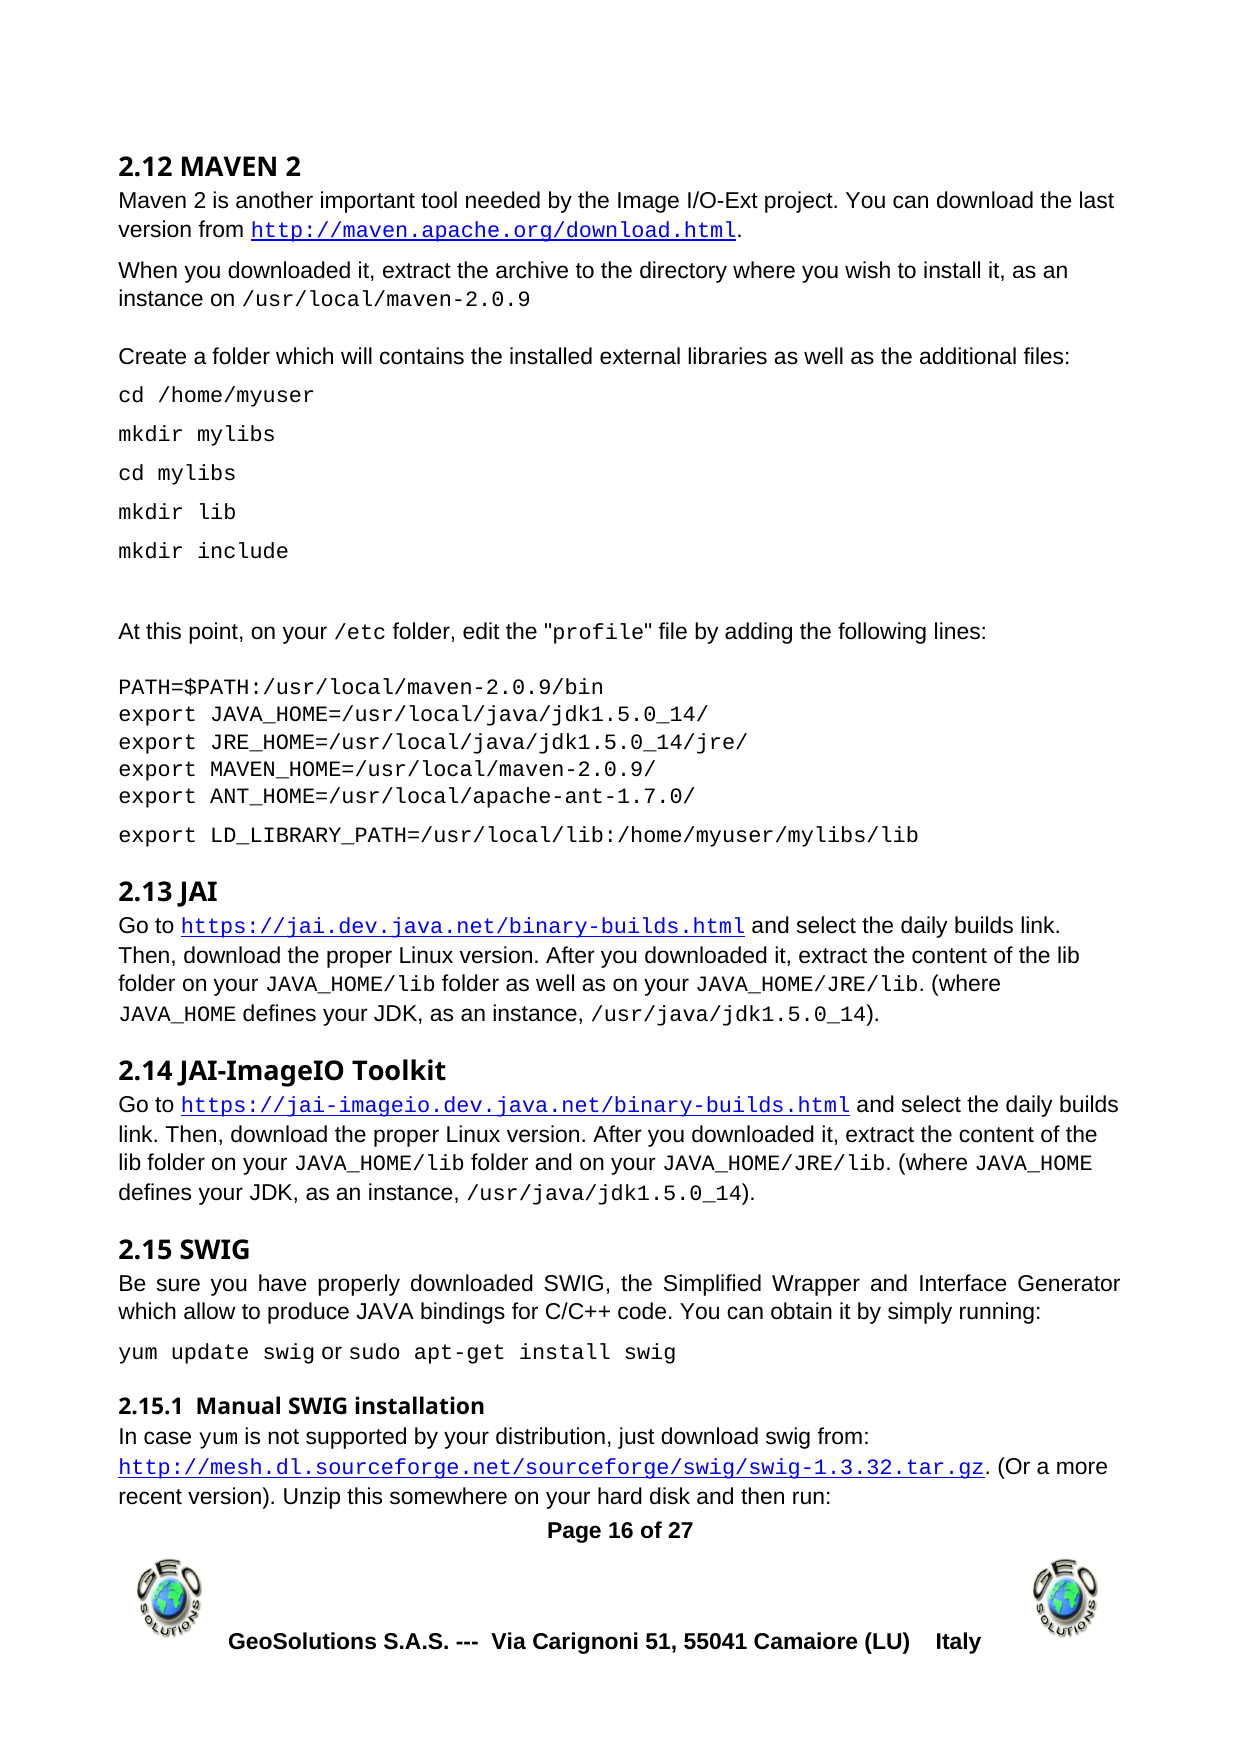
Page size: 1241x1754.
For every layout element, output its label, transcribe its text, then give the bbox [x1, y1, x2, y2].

text Go to https://jai.dev.java.net/binary-builds.html and select the daily builds link. Then, download the proper Linux version. After you downloaded it, extract the content of the lib folder on your JAVA_HOME/lib folder as well as on your JAVA_HOME/JRE/lib. (where JAVA_HOME defines your JDK, as an instance, /usr/java/jdk1.5.0_14). [118, 913, 1122, 1028]
subtitle JAI-ImageIO Toolkit [118, 1051, 1122, 1088]
text Go to https://jai-imageio.dev.java.net/binary-builds.html and select the daily builds link. Then, download the proper Linux version. After you downloaded it, extract the content of the lib folder on your JAVA_HOME/lib folder and on your JAVA_HOME/JRE/lib. (where JAVA_HOME defines your JDK, as an instance, /usr/java/jdk1.5.0_14). [118, 1092, 1122, 1207]
picture [1030, 1552, 1101, 1641]
text export LD_LIBRARY_PATH=/usr/local/lib:/home/myuser/mylibs/lib [118, 824, 1122, 849]
text yum update swig or sudo apt-get install swig [118, 1339, 1122, 1366]
text mkdir lib [118, 501, 1122, 526]
text mkdir include [118, 540, 1122, 564]
text At this point, on your /etc folder, edit the "profile" file by adding the following lines: PATH=$PATH:/usr/local/maven-2.0.9/bin export JAVA_HOME=/usr/local/java/jdk1.5.0_14/ export JRE_HOME=/usr/local/java/jdk1.5.0_14/jre/ export MAVEN_HOME=/usr/local/maven-2.0.9/ export ANT_HOME=/usr/local/apache-ant-1.7.0/ [118, 619, 1122, 810]
subtitle Manual SWIG installation [118, 1390, 1122, 1421]
text cd /home/myuser [118, 384, 1122, 409]
subtitle MAVEN 2 [118, 148, 1122, 184]
text Be sure you have properly downloaded SWIG, the Simplified Wrapper and Interface Generator which allow to produce JAVA bindings for C/C++ code. You can obtain it by simply running: [118, 1271, 1122, 1324]
text In case yum is not supported by your distribution, just download swig from: http://mesh.dl.sourceforge.net/sourceforge/swig/swig-1.3.32.tar.gz. (Or a more recent version). Unzip this somewhere on your hard disk and then run: [118, 1424, 1122, 1509]
subtitle JAI [118, 872, 1122, 909]
text mkdir mylibs [118, 423, 1122, 448]
text Maven 2 is another important tool needed by the Image I/O-Ext project. You can download the last version from http://maven.apache.org/download.html. [118, 188, 1122, 243]
picture [134, 1552, 205, 1641]
text When you downloaded it, extract the archive to the directory where you wish to install it, as an instance on /usr/local/maven-2.0.9 Create a folder which will contains the installed external libraries as well as the additional files: [118, 258, 1122, 370]
text cd mylibs [118, 462, 1122, 487]
subtitle SWIG [118, 1230, 1122, 1267]
